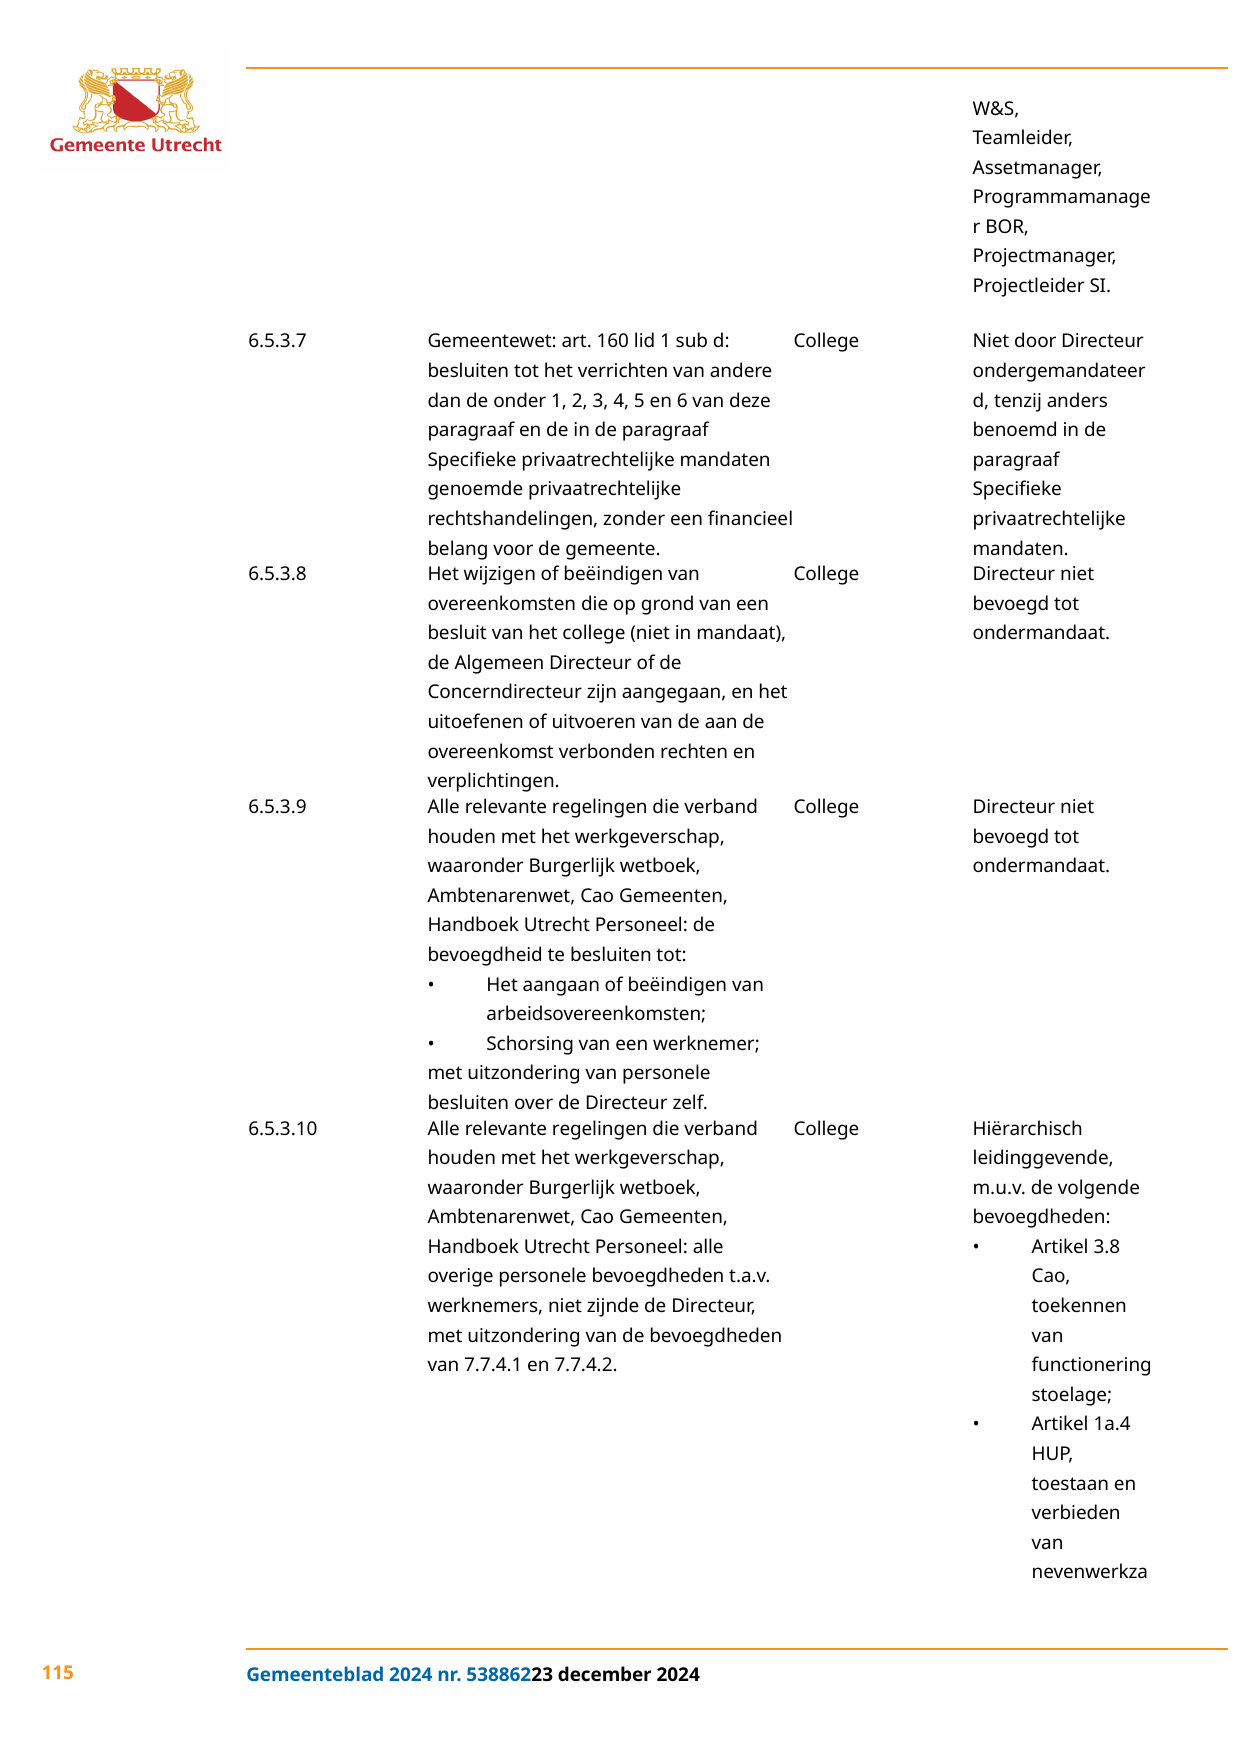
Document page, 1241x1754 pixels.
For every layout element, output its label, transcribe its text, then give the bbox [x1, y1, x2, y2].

table_cell [427, 95, 793, 328]
table_cell College [793, 328, 972, 560]
table_cell Hiërarchisch leidinggevende, m.u.v. de volgende bevoegdheden: Artikel 3.8 Cao, toekennen van functioneringstoelage; Artikel 1a.4 HUP, toestaan en verbieden van nevenwerkza [973, 1115, 1152, 1584]
table_cell Directeur niet bevoegd tot ondermandaat. [973, 793, 1152, 1115]
table_cell W&S, Teamleider, Assetmanager, Programmamanager BOR, Projectmanager, Projectleider SI. [973, 95, 1152, 328]
table_cell 6.5.3.9 [248, 793, 427, 1115]
picture [41, 47, 231, 172]
table_cell Alle relevante regelingen die verband houden met het werkgeverschap, waaronder Burgerlijk wetboek, Ambtenarenwet, Cao Gemeenten, Handboek Utrecht Personeel: de bevoegdheid te besluiten tot: Het aangaan of beëindigen van arbeidsovereenkomsten; Schorsing van een werknemer; met uitzondering van personele besluiten over de Directeur zelf. [427, 793, 793, 1115]
table_cell Het wijzigen of beëindigen van overeenkomsten die op grond van een besluit van het college (niet in mandaat), de Algemeen Directeur of de Concerndirecteur zijn aangegaan, en het uitoefenen of uitvoeren van de aan de overeenkomst verbonden rechten en verplichtingen. [427, 560, 793, 793]
table_cell 6.5.3.7 [248, 328, 427, 560]
table_cell [793, 95, 972, 328]
table_cell Gemeentewet: art. 160 lid 1 sub d: besluiten tot het verrichten van andere dan de onder 1, 2, 3, 4, 5 en 6 van deze paragraaf en de in de paragraaf Specifieke privaatrechtelijke mandaten genoemde privaatrechtelijke rechtshandelingen, zonder een financieel belang voor de gemeente. [427, 328, 793, 560]
table_cell Niet door Directeur ondergemandateerd, tenzij anders benoemd in de paragraaf Specifieke privaatrechtelijke mandaten. [973, 328, 1152, 560]
table_cell 6.5.3.10 [248, 1115, 427, 1584]
table_cell College [793, 560, 972, 793]
table_cell [248, 95, 427, 328]
table_cell College [793, 793, 972, 1115]
table_cell Alle relevante regelingen die verband houden met het werkgeverschap, waaronder Burgerlijk wetboek, Ambtenarenwet, Cao Gemeenten, Handboek Utrecht Personeel: alle overige personele bevoegdheden t.a.v. werknemers, niet zijnde de Directeur, met uitzondering van de bevoegdheden van 7.7.4.1 en 7.7.4.2. [427, 1115, 793, 1584]
table_cell Directeur niet bevoegd tot ondermandaat. [973, 560, 1152, 793]
table_cell 6.5.3.8 [248, 560, 427, 793]
table_cell College [793, 1115, 972, 1584]
